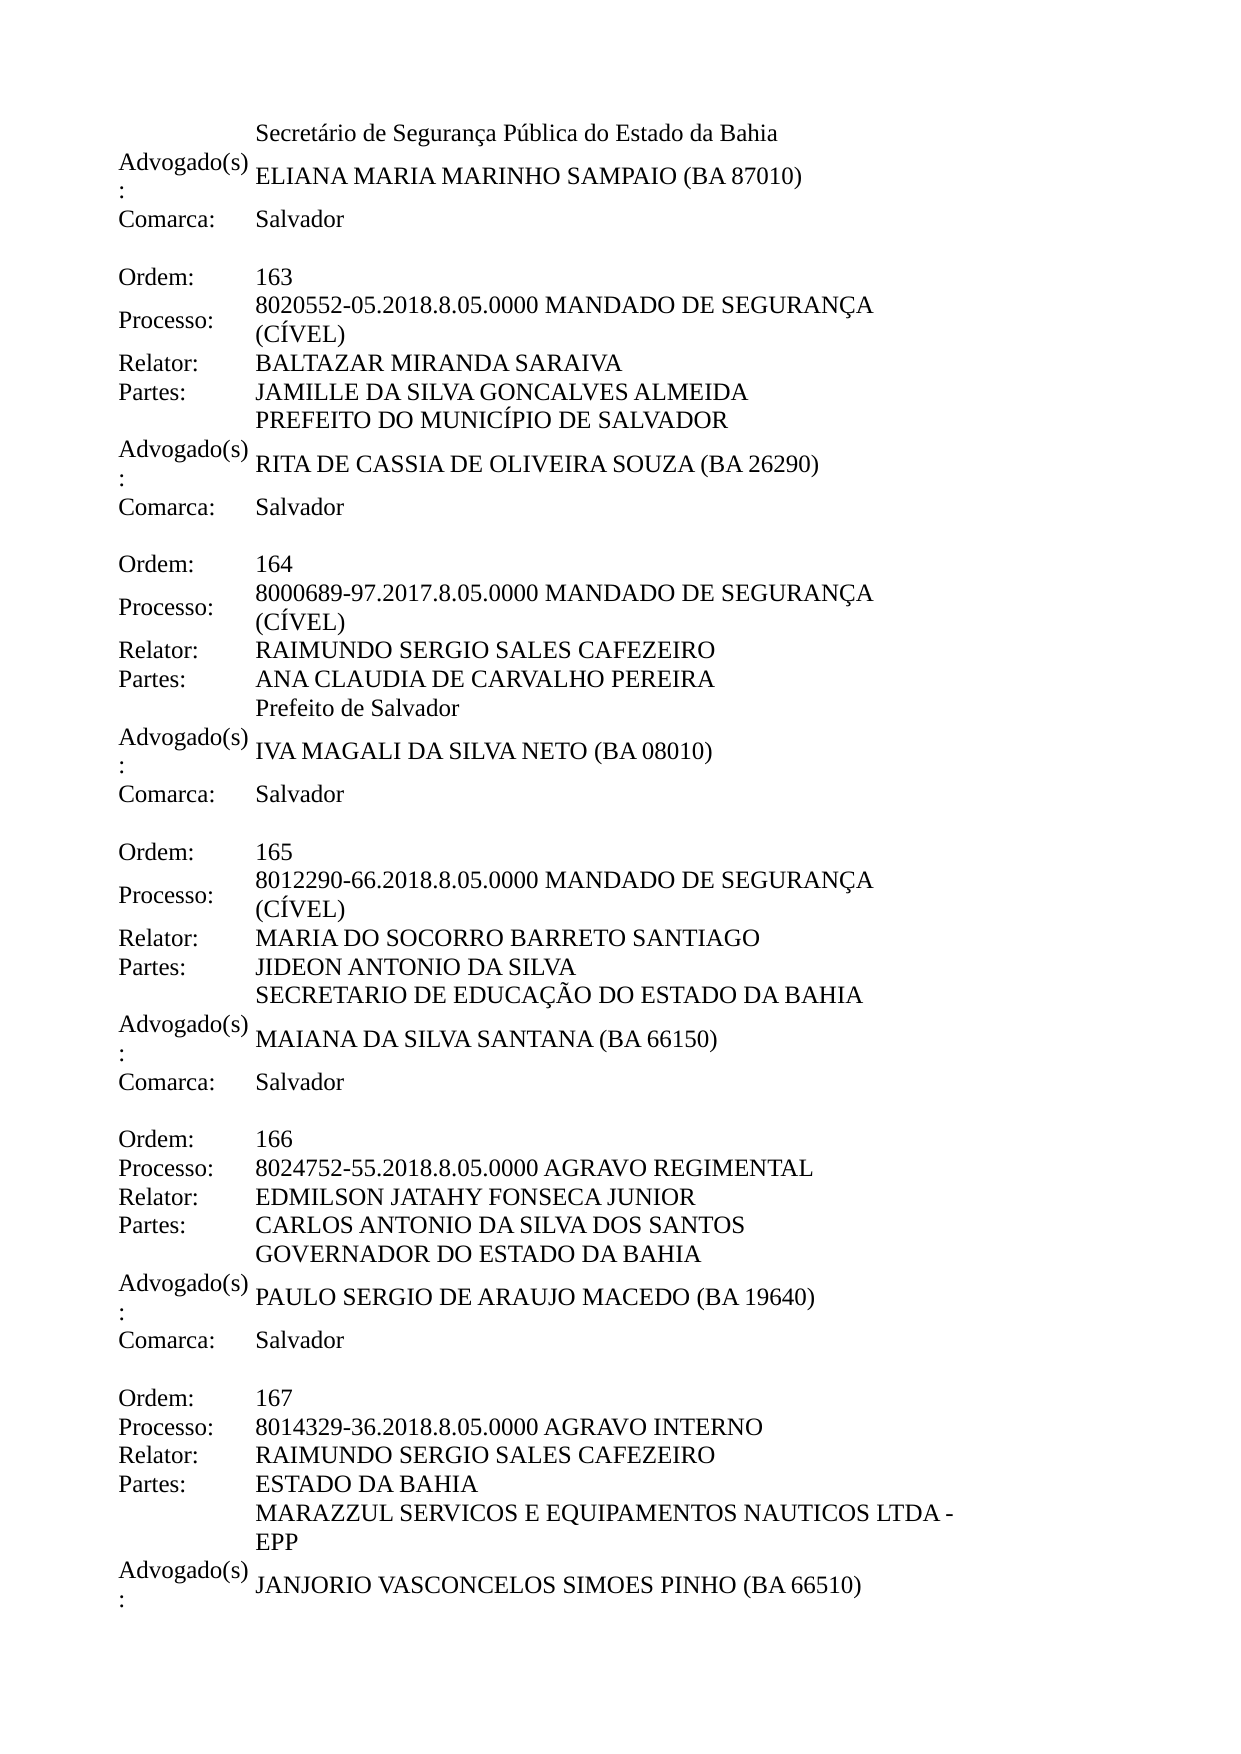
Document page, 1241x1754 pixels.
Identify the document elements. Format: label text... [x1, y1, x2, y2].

table_cell JIDEON ANTONIO DA SILVA [255, 952, 969, 981]
table_cell Processo: [118, 578, 255, 636]
table_cell [118, 981, 255, 1009]
table_header 167 [255, 1383, 1002, 1412]
table_cell Salvador [255, 1067, 969, 1096]
table_cell Partes: [118, 1469, 255, 1498]
table_cell PAULO SERGIO DE ARAUJO MACEDO (BA 19640) [255, 1268, 816, 1326]
table_header Ordem: [118, 837, 255, 866]
table_header Ordem: [118, 1383, 255, 1412]
table_cell Partes: [118, 1211, 255, 1239]
table_cell Processo: [118, 291, 255, 348]
table_cell Salvador [255, 1326, 816, 1354]
table_cell Salvador [255, 204, 969, 233]
table_cell Advogado(s): [118, 147, 255, 204]
table_cell Partes: [118, 952, 255, 981]
table_cell Processo: [118, 866, 255, 923]
table_cell Advogado(s): [118, 1268, 255, 1326]
table_header Ordem: [118, 262, 255, 291]
table_cell RITA DE CASSIA DE OLIVEIRA SOUZA (BA 26290) [255, 434, 969, 492]
table_cell ANA CLAUDIA DE CARVALHO PEREIRA [255, 664, 969, 693]
table_cell RAIMUNDO SERGIO SALES CAFEZEIRO [255, 636, 969, 664]
table_cell Relator: [118, 1441, 255, 1469]
table_cell EDMILSON JATAHY FONSECA JUNIOR [255, 1182, 816, 1211]
table_cell JANJORIO VASCONCELOS SIMOES PINHO (BA 66510) [255, 1556, 1002, 1613]
table_cell Partes: [118, 377, 255, 406]
table_cell [118, 1498, 255, 1556]
table_cell PREFEITO DO MUNICÍPIO DE SALVADOR [255, 406, 969, 434]
table_cell Comarca: [118, 204, 255, 233]
table_cell Partes: [118, 664, 255, 693]
table_cell [118, 118, 255, 147]
table_cell 8020552-05.2018.8.05.0000 MANDADO DE SEGURANÇA (CÍVEL) [255, 291, 969, 348]
table_cell BALTAZAR MIRANDA SARAIVA [255, 348, 969, 377]
table_cell Secretário de Segurança Pública do Estado da Bahia [255, 118, 969, 147]
table_cell Relator: [118, 1182, 255, 1211]
table_cell JAMILLE DA SILVA GONCALVES ALMEIDA [255, 377, 969, 406]
table_cell Relator: [118, 923, 255, 952]
table_cell Advogado(s): [118, 722, 255, 779]
table_cell ELIANA MARIA MARINHO SAMPAIO (BA 87010) [255, 147, 969, 204]
table_cell 8000689-97.2017.8.05.0000 MANDADO DE SEGURANÇA (CÍVEL) [255, 578, 969, 636]
table_cell Relator: [118, 636, 255, 664]
table_cell [118, 693, 255, 722]
table_cell Prefeito de Salvador [255, 693, 969, 722]
table_cell ESTADO DA BAHIA [255, 1469, 1002, 1498]
table_cell Comarca: [118, 492, 255, 521]
table_cell Processo: [118, 1153, 255, 1182]
table_cell [118, 406, 255, 434]
table_cell 8014329-36.2018.8.05.0000 AGRAVO INTERNO [255, 1412, 1002, 1441]
table_cell Comarca: [118, 1326, 255, 1354]
table_cell MAIANA DA SILVA SANTANA (BA 66150) [255, 1009, 969, 1067]
table_cell Advogado(s): [118, 1556, 255, 1613]
table_cell 8012290-66.2018.8.05.0000 MANDADO DE SEGURANÇA (CÍVEL) [255, 866, 969, 923]
table_header Ordem: [118, 549, 255, 578]
table_cell Salvador [255, 779, 969, 808]
table_cell Advogado(s): [118, 434, 255, 492]
table_cell Relator: [118, 348, 255, 377]
table_cell Comarca: [118, 779, 255, 808]
table_cell MARIA DO SOCORRO BARRETO SANTIAGO [255, 923, 969, 952]
table_cell Comarca: [118, 1067, 255, 1096]
table_header 166 [255, 1124, 816, 1153]
table_cell Advogado(s): [118, 1009, 255, 1067]
table_cell RAIMUNDO SERGIO SALES CAFEZEIRO [255, 1441, 1002, 1469]
table_header 163 [255, 262, 969, 291]
table_cell SECRETARIO DE EDUCAÇÃO DO ESTADO DA BAHIA [255, 981, 969, 1009]
table_cell Processo: [118, 1412, 255, 1441]
table_cell 8024752-55.2018.8.05.0000 AGRAVO REGIMENTAL [255, 1153, 816, 1182]
table_cell IVA MAGALI DA SILVA NETO (BA 08010) [255, 722, 969, 779]
table_header 165 [255, 837, 969, 866]
table_cell MARAZZUL SERVICOS E EQUIPAMENTOS NAUTICOS LTDA - EPP [255, 1498, 1002, 1556]
table_cell Salvador [255, 492, 969, 521]
table_cell GOVERNADOR DO ESTADO DA BAHIA [255, 1239, 816, 1268]
table_cell [118, 1239, 255, 1268]
table_header 164 [255, 549, 969, 578]
table_cell CARLOS ANTONIO DA SILVA DOS SANTOS [255, 1211, 816, 1239]
table_header Ordem: [118, 1124, 255, 1153]
